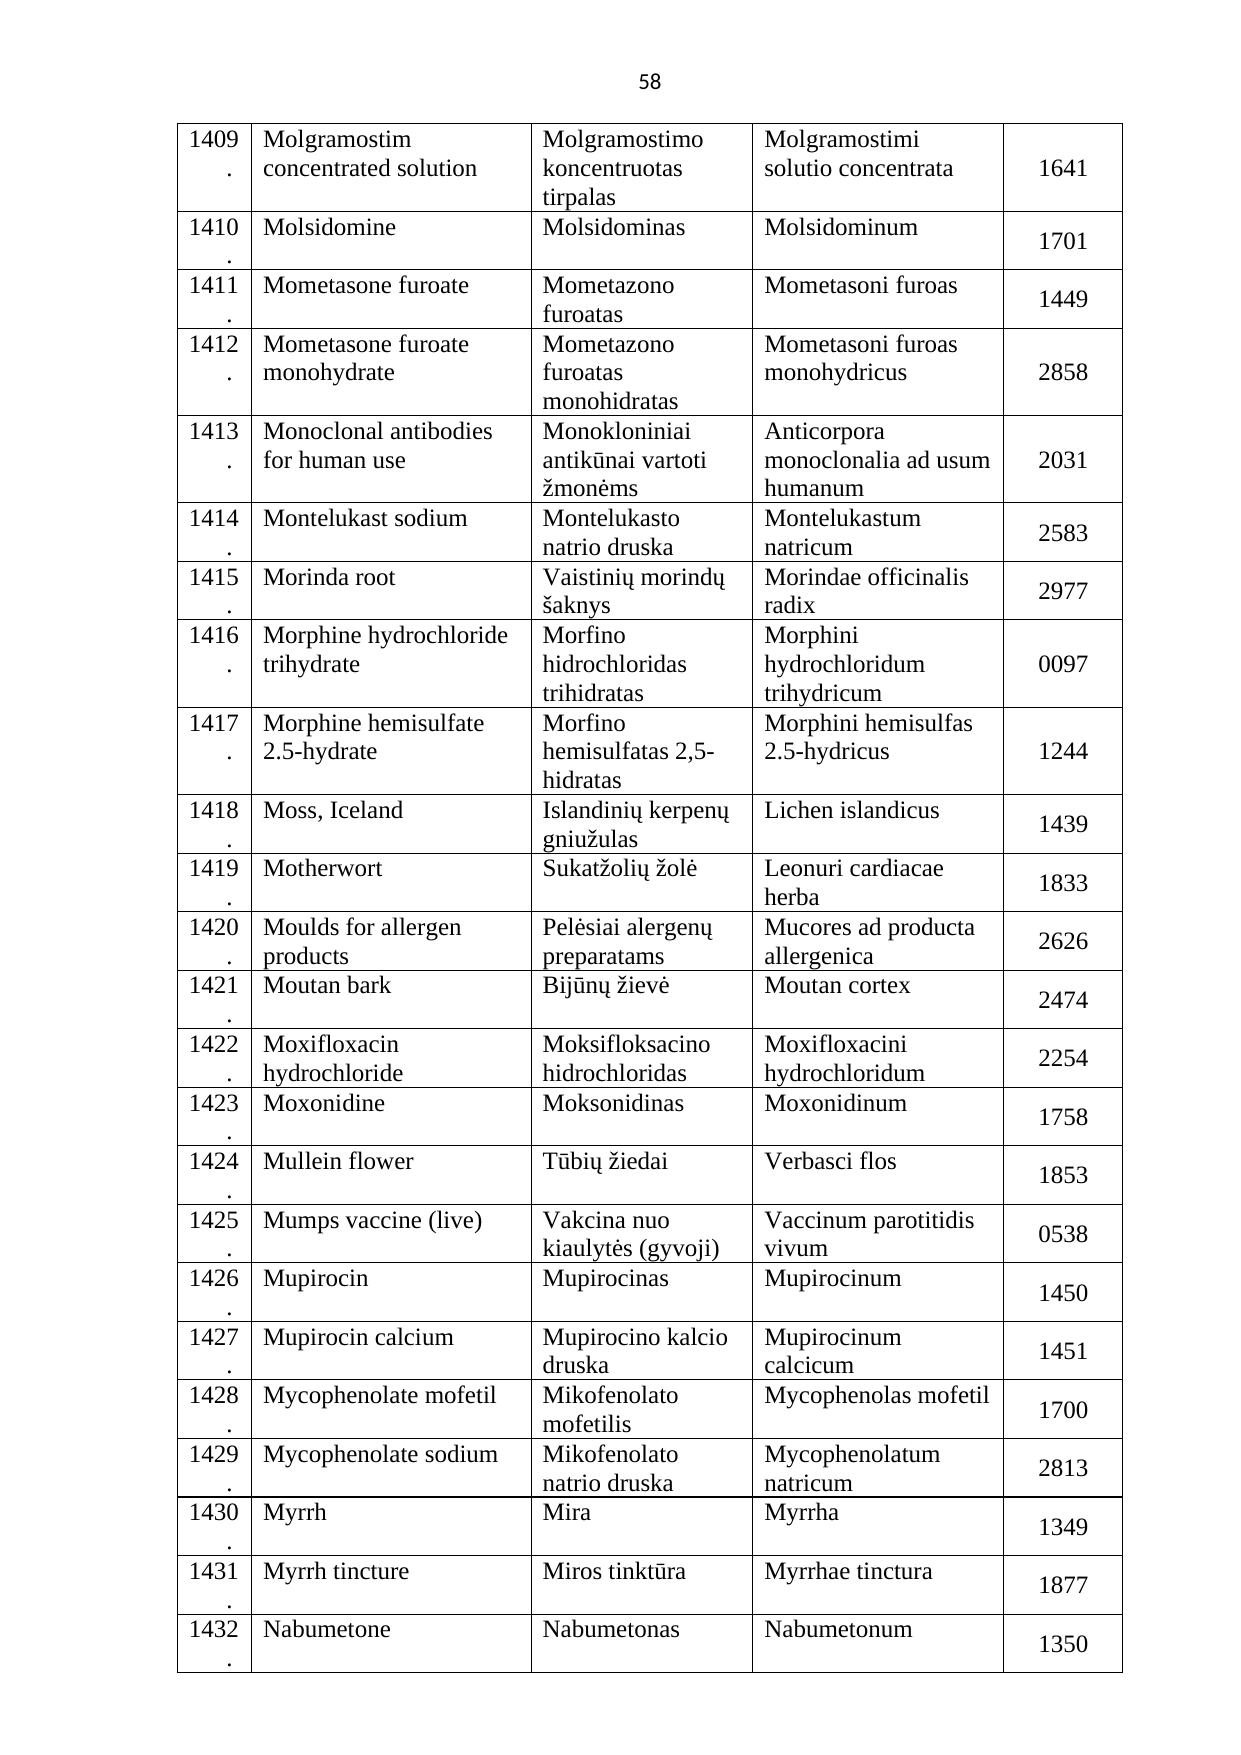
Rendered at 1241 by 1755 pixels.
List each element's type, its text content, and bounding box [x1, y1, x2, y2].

table_cell 1449 [1004, 270, 1122, 328]
table_cell Morindae officinalis radix [753, 562, 1003, 619]
table_cell Molgramostim concentrated solution [252, 124, 531, 211]
table_cell Morphine hemisulfate 2.5-hydrate [252, 708, 531, 794]
table_cell Morphini hemisulfas 2.5-hydricus [753, 708, 1003, 794]
table_cell Vaccinum parotitidis vivum [753, 1205, 1003, 1262]
table_cell Mycophenolate sodium [252, 1439, 531, 1496]
table_cell 2858 [1004, 329, 1122, 415]
table_cell Moss, Iceland [252, 795, 531, 852]
table_cell Tūbių žiedai [532, 1146, 752, 1204]
table_cell Moutan cortex [753, 971, 1003, 1028]
table_cell 1418. [178, 795, 251, 852]
table_cell 2626 [1004, 912, 1122, 969]
table_cell Vakcina nuo kiaulytės (gyvoji) [532, 1205, 752, 1262]
table_cell 1350 [1004, 1615, 1122, 1672]
table_cell Mupirocinas [532, 1263, 752, 1321]
table_cell Monoclonal antibodies for human use [252, 416, 531, 502]
table_cell Anticorpora monoclonalia ad usum humanum [753, 416, 1003, 502]
table_cell 1411. [178, 270, 251, 328]
table_cell 0097 [1004, 620, 1122, 707]
table_cell Miros tinktūra [532, 1556, 752, 1613]
table_cell 1409. [178, 124, 251, 211]
table_cell 1450 [1004, 1263, 1122, 1321]
table_cell Mikofenolato natrio druska [532, 1439, 752, 1496]
table_cell Mupirocin [252, 1263, 531, 1321]
table_cell Leonuri cardiacae herba [753, 854, 1003, 911]
table_cell Montelukastum natricum [753, 503, 1003, 561]
table_cell Mometasone furoate monohydrate [252, 329, 531, 415]
table_cell Moxifloxacin hydrochloride [252, 1029, 531, 1087]
table_cell Mira [532, 1498, 752, 1555]
table_cell 1430. [178, 1498, 251, 1555]
table_cell 1424. [178, 1146, 251, 1204]
table_cell 1412. [178, 329, 251, 415]
table_cell Mometasoni furoas monohydricus [753, 329, 1003, 415]
table_cell 1421. [178, 971, 251, 1028]
table_cell Nabumetone [252, 1615, 531, 1672]
table_cell 2583 [1004, 503, 1122, 561]
table_cell 1414. [178, 503, 251, 561]
table_cell 1641 [1004, 124, 1122, 211]
table_cell 1429. [178, 1439, 251, 1496]
table_cell 1425. [178, 1205, 251, 1262]
table_cell 1419. [178, 854, 251, 911]
table_cell Pelėsiai alergenų preparatams [532, 912, 752, 969]
table_cell Monokloniniai antikūnai vartoti žmonėms [532, 416, 752, 502]
table_cell Myrrha [753, 1498, 1003, 1555]
table_cell Moutan bark [252, 971, 531, 1028]
table_cell Montelukast sodium [252, 503, 531, 561]
table_cell Morfino hidrochloridas trihidratas [532, 620, 752, 707]
table_cell Molsidominas [532, 212, 752, 269]
table_cell 1426. [178, 1263, 251, 1321]
table_cell Nabumetonas [532, 1615, 752, 1672]
table_cell Mikofenolato mofetilis [532, 1380, 752, 1438]
table_cell Moxifloxacini hydrochloridum [753, 1029, 1003, 1087]
table_cell Mometasone furoate [252, 270, 531, 328]
table_cell 0538 [1004, 1205, 1122, 1262]
table_cell Moksonidinas [532, 1088, 752, 1145]
table_cell Montelukasto natrio druska [532, 503, 752, 561]
table_cell 1410. [178, 212, 251, 269]
table_cell 1428. [178, 1380, 251, 1438]
table_cell 1349 [1004, 1498, 1122, 1555]
table_cell 1758 [1004, 1088, 1122, 1145]
table_cell 1431. [178, 1556, 251, 1613]
table_cell Moksifloksacino hidrochloridas [532, 1029, 752, 1087]
table_cell 1833 [1004, 854, 1122, 911]
table_cell 1427. [178, 1322, 251, 1379]
table_cell 2254 [1004, 1029, 1122, 1087]
table_cell 1877 [1004, 1556, 1122, 1613]
table_cell 2031 [1004, 416, 1122, 502]
table_cell 1422. [178, 1029, 251, 1087]
table_cell Molgramostimi solutio concentrata [753, 124, 1003, 211]
table_cell Morinda root [252, 562, 531, 619]
table_cell 2813 [1004, 1439, 1122, 1496]
table_cell Lichen islandicus [753, 795, 1003, 852]
table_cell Mometasoni furoas [753, 270, 1003, 328]
table_cell Bijūnų žievė [532, 971, 752, 1028]
table_cell Myrrhae tinctura [753, 1556, 1003, 1613]
table_cell Morphini hydrochloridum trihydricum [753, 620, 1003, 707]
table_cell Molsidomine [252, 212, 531, 269]
table_cell 1417. [178, 708, 251, 794]
table_cell 2977 [1004, 562, 1122, 619]
table_cell 1701 [1004, 212, 1122, 269]
table_cell Mupirocin calcium [252, 1322, 531, 1379]
table_cell Myrrh tincture [252, 1556, 531, 1613]
table_cell Moulds for allergen products [252, 912, 531, 969]
table_cell Mupirocinum calcicum [753, 1322, 1003, 1379]
table_cell Moxonidine [252, 1088, 531, 1145]
table_cell 1853 [1004, 1146, 1122, 1204]
table_cell 2474 [1004, 971, 1122, 1028]
table_cell 1244 [1004, 708, 1122, 794]
table_cell 1420. [178, 912, 251, 969]
table_cell Verbasci flos [753, 1146, 1003, 1204]
table_cell Myrrh [252, 1498, 531, 1555]
table_cell Molsidominum [753, 212, 1003, 269]
table_cell Nabumetonum [753, 1615, 1003, 1672]
table_cell 1413. [178, 416, 251, 502]
table_cell Molgramostimo koncentruotas tirpalas [532, 124, 752, 211]
table_cell Mometazono furoatas [532, 270, 752, 328]
table_cell 1416. [178, 620, 251, 707]
table_cell Mumps vaccine (live) [252, 1205, 531, 1262]
table_cell Mycophenolate mofetil [252, 1380, 531, 1438]
table_cell 1432. [178, 1615, 251, 1672]
table_cell Motherwort [252, 854, 531, 911]
table_cell Morfino hemisulfatas 2,5-hidratas [532, 708, 752, 794]
table_cell 1415. [178, 562, 251, 619]
table_cell Mupirocinum [753, 1263, 1003, 1321]
table_cell Mucores ad producta allergenica [753, 912, 1003, 969]
table_cell Mullein flower [252, 1146, 531, 1204]
table_cell Sukatžolių žolė [532, 854, 752, 911]
table_cell Mupirocino kalcio druska [532, 1322, 752, 1379]
table_cell Mycophenolas mofetil [753, 1380, 1003, 1438]
table_cell Morphine hydrochloride trihydrate [252, 620, 531, 707]
table_cell Islandinių kerpenų gniužulas [532, 795, 752, 852]
table_cell 1451 [1004, 1322, 1122, 1379]
table_cell Vaistinių morindų šaknys [532, 562, 752, 619]
table_cell Moxonidinum [753, 1088, 1003, 1145]
table_cell 1439 [1004, 795, 1122, 852]
table_cell 1700 [1004, 1380, 1122, 1438]
table_cell Mometazono furoatas monohidratas [532, 329, 752, 415]
table_cell 1423. [178, 1088, 251, 1145]
table_cell Mycophenolatum natricum [753, 1439, 1003, 1496]
